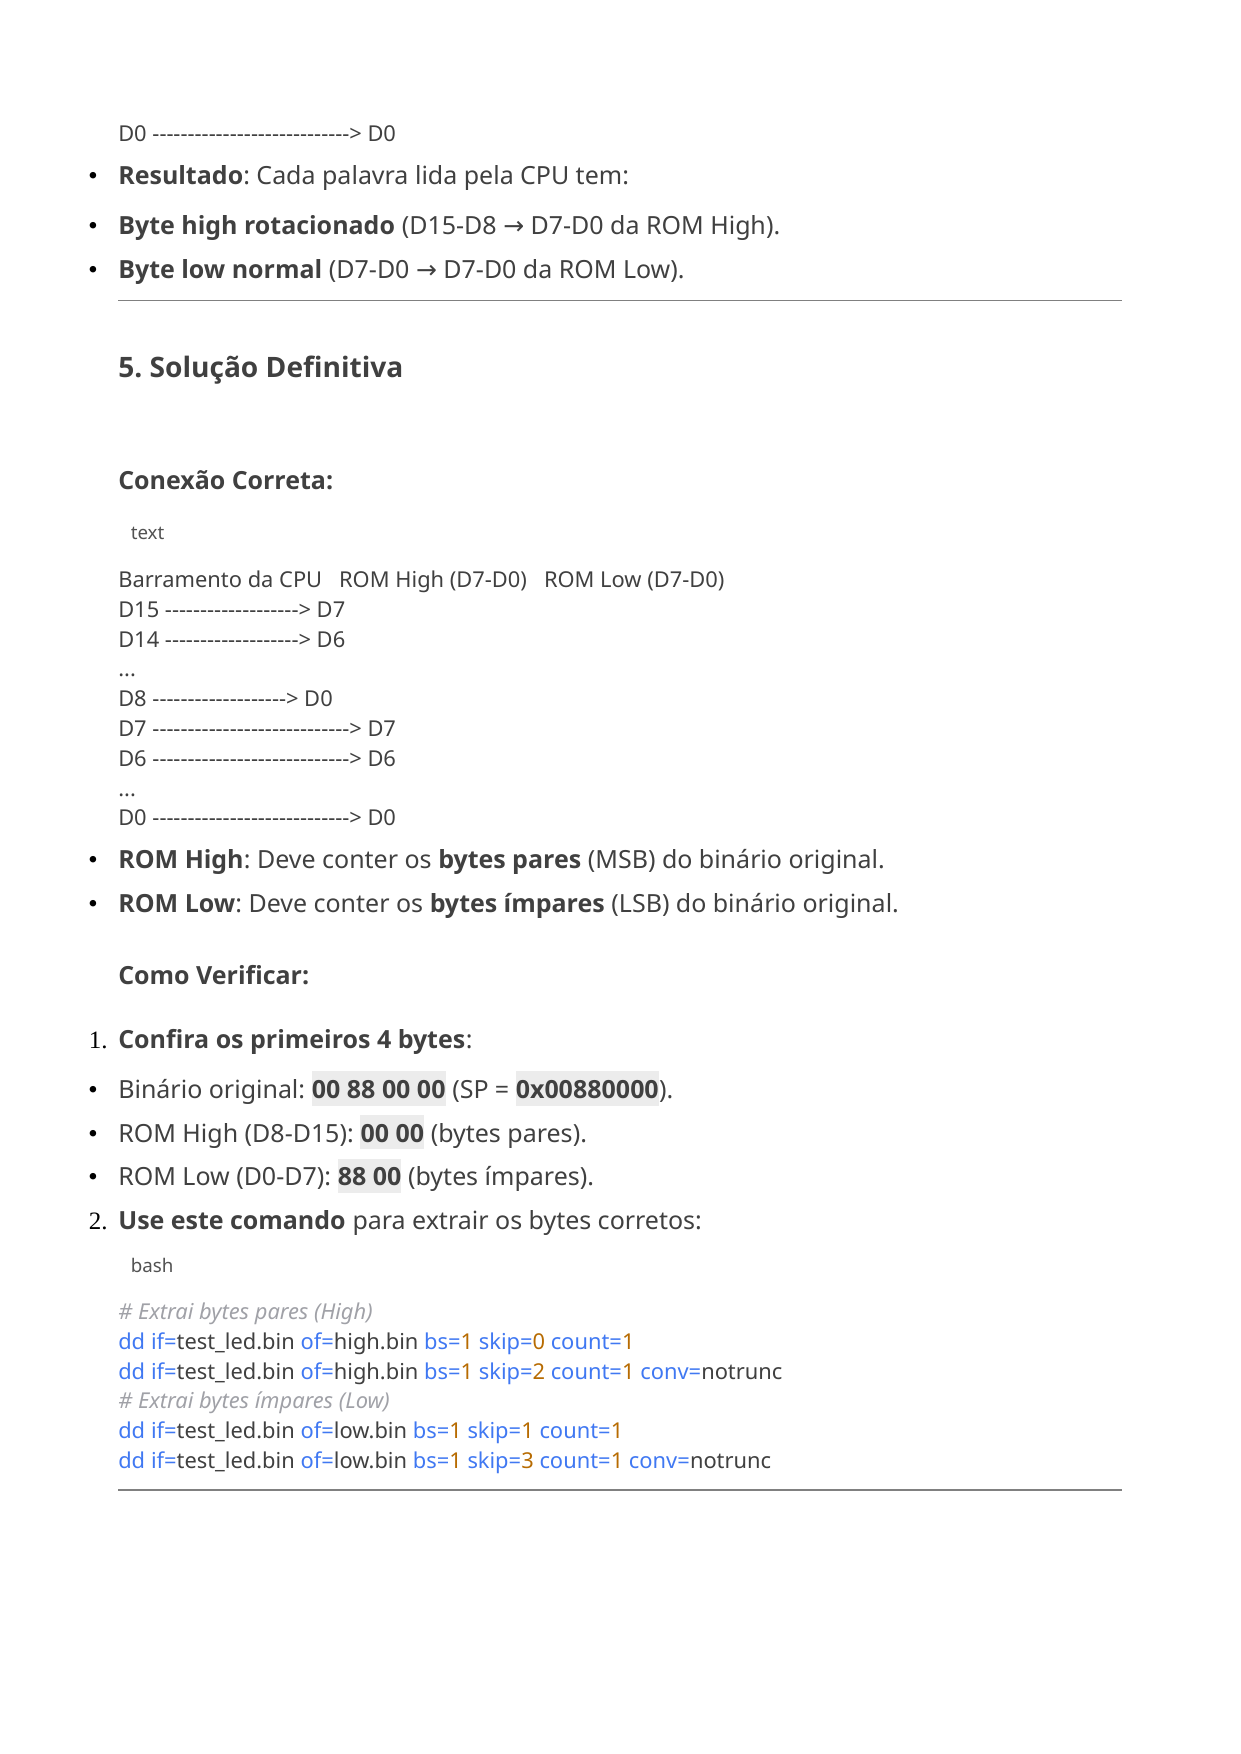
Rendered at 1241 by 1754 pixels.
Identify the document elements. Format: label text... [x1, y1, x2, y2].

text D7 ----------------------------> D7 [118, 713, 1122, 743]
list ROM Low (D0-D7): 88 00 (bytes ímpares). [118, 1149, 1122, 1193]
list dd if=test_led.bin of=low.bin bs=1 skip=3 count=1 conv=notrunc [118, 1445, 1122, 1475]
text D8 -------------------> D0 [118, 683, 1122, 713]
list Byte low normal (D7-D0 → D7-D0 da ROM Low). [118, 242, 1122, 285]
list Resultado: Cada palavra lida pela CPU tem: [118, 148, 1122, 192]
list dd if=test_led.bin of=high.bin bs=1 skip=0 count=1 [118, 1326, 1122, 1356]
text D0 ----------------------------> D0 [118, 802, 1122, 832]
list Use este comando para extrair os bytes corretos: [118, 1193, 1122, 1237]
list bash [131, 1249, 1122, 1277]
text D14 -------------------> D6 [118, 623, 1122, 653]
text D15 -------------------> D7 [118, 594, 1122, 623]
list ROM High: Deve conter os bytes pares (MSB) do binário original. [118, 832, 1122, 876]
subtitle 5. Solução Definitiva [118, 347, 1122, 385]
list Binário original: 00 88 00 00 (SP = 0x00880000). [118, 1062, 1122, 1106]
list Confira os primeiros 4 bytes: [118, 1012, 1122, 1056]
subtitle Conexão Correta: [118, 453, 1122, 497]
list # Extrai bytes ímpares (Low) [118, 1386, 1122, 1415]
text D6 ----------------------------> D6 [118, 743, 1122, 772]
list Byte high rotacionado (D15-D8 → D7-D0 da ROM High). [118, 198, 1122, 242]
text ... [118, 772, 1122, 802]
text ... [118, 653, 1122, 683]
text D0 ----------------------------> D0 [118, 118, 1122, 148]
list ROM Low: Deve conter os bytes ímpares (LSB) do binário original. [118, 876, 1122, 919]
list dd if=test_led.bin of=low.bin bs=1 skip=1 count=1 [118, 1415, 1122, 1445]
subtitle Como Verificar: [118, 948, 1122, 991]
list # Extrai bytes pares (High) [118, 1296, 1122, 1326]
list dd if=test_led.bin of=high.bin bs=1 skip=2 count=1 conv=notrunc [118, 1356, 1122, 1386]
text text [131, 517, 1122, 545]
list ROM High (D8-D15): 00 00 (bytes pares). [118, 1106, 1122, 1149]
text Barramento da CPU ROM High (D7-D0) ROM Low (D7-D0) [118, 564, 1122, 594]
